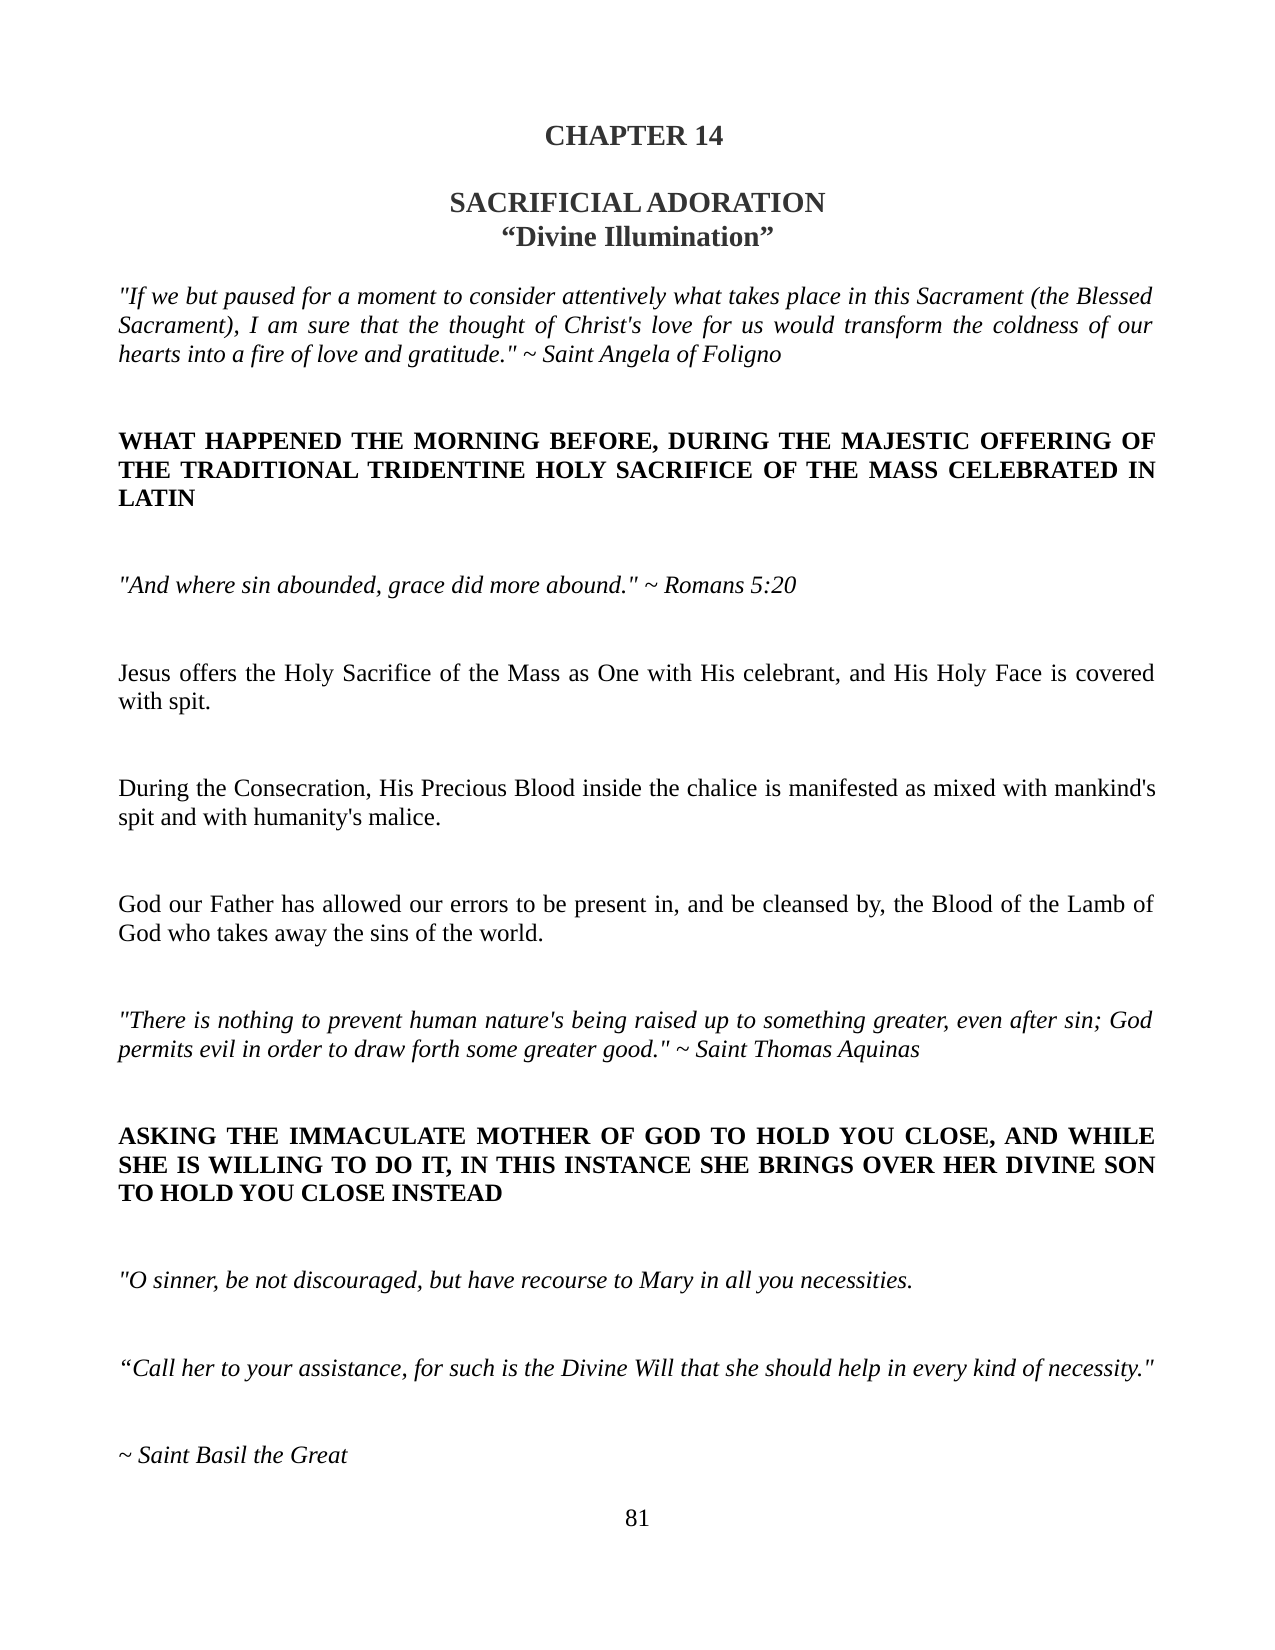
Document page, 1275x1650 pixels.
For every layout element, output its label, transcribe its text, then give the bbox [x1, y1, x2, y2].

text CHAPTER 14 [118, 118, 1157, 152]
text “Divine Illumination” [118, 219, 1157, 252]
text ~ Saint Basil the Great [118, 1440, 1157, 1468]
text "There is nothing to prevent human nature's being raised up to something greater, even after sin; God permits evil in order to draw forth some greater good." ~ Saint Thomas Aquinas [118, 1005, 1157, 1063]
text "O sinner, be not discouraged, but have recourse to Mary in all you necessities. [118, 1266, 1157, 1294]
text "And where sin abounded, grace did more abound." ~ Romans 5:20 [118, 571, 1157, 599]
text "If we but paused for a moment to consider attentively what takes place in this Sacrament (the Blessed Sacrament), I am sure that the thought of Christ's love for us would transform the coldness of our hearts into a fire of love and gratitude." ~ Saint Angela of Foligno [118, 281, 1157, 368]
text God our Father has allowed our errors to be present in, and be cleansed by, the Blood of the Lamb of God who takes away the sins of the world. [118, 889, 1157, 947]
text Jesus offers the Holy Sacrifice of the Mass as One with His celebrant, and His Holy Face is covered with spit. [118, 658, 1157, 715]
text “Call her to your assistance, for such is the Divine Will that she should help in every kind of necessity." [118, 1353, 1157, 1381]
text ASKING THE IMMACULATE MOTHER OF GOD TO HOLD YOU CLOSE, AND WHILE SHE IS WILLING TO DO IT, IN THIS INSTANCE SHE BRINGS OVER HER DIVINE SON TO HOLD YOU CLOSE INSTEAD [118, 1121, 1157, 1207]
text WHAT HAPPENED THE MORNING BEFORE, DURING THE MAJESTIC OFFERING OF THE TRADITIONAL TRIDENTINE HOLY SACRIFICE OF THE MASS CELEBRATED IN LATIN [118, 426, 1157, 512]
text During the Consecration, His Precious Blood inside the chalice is manifested as mixed with mankind's spit and with humanity's malice. [118, 773, 1157, 831]
text SACRIFICIAL ADORATION [118, 185, 1157, 219]
